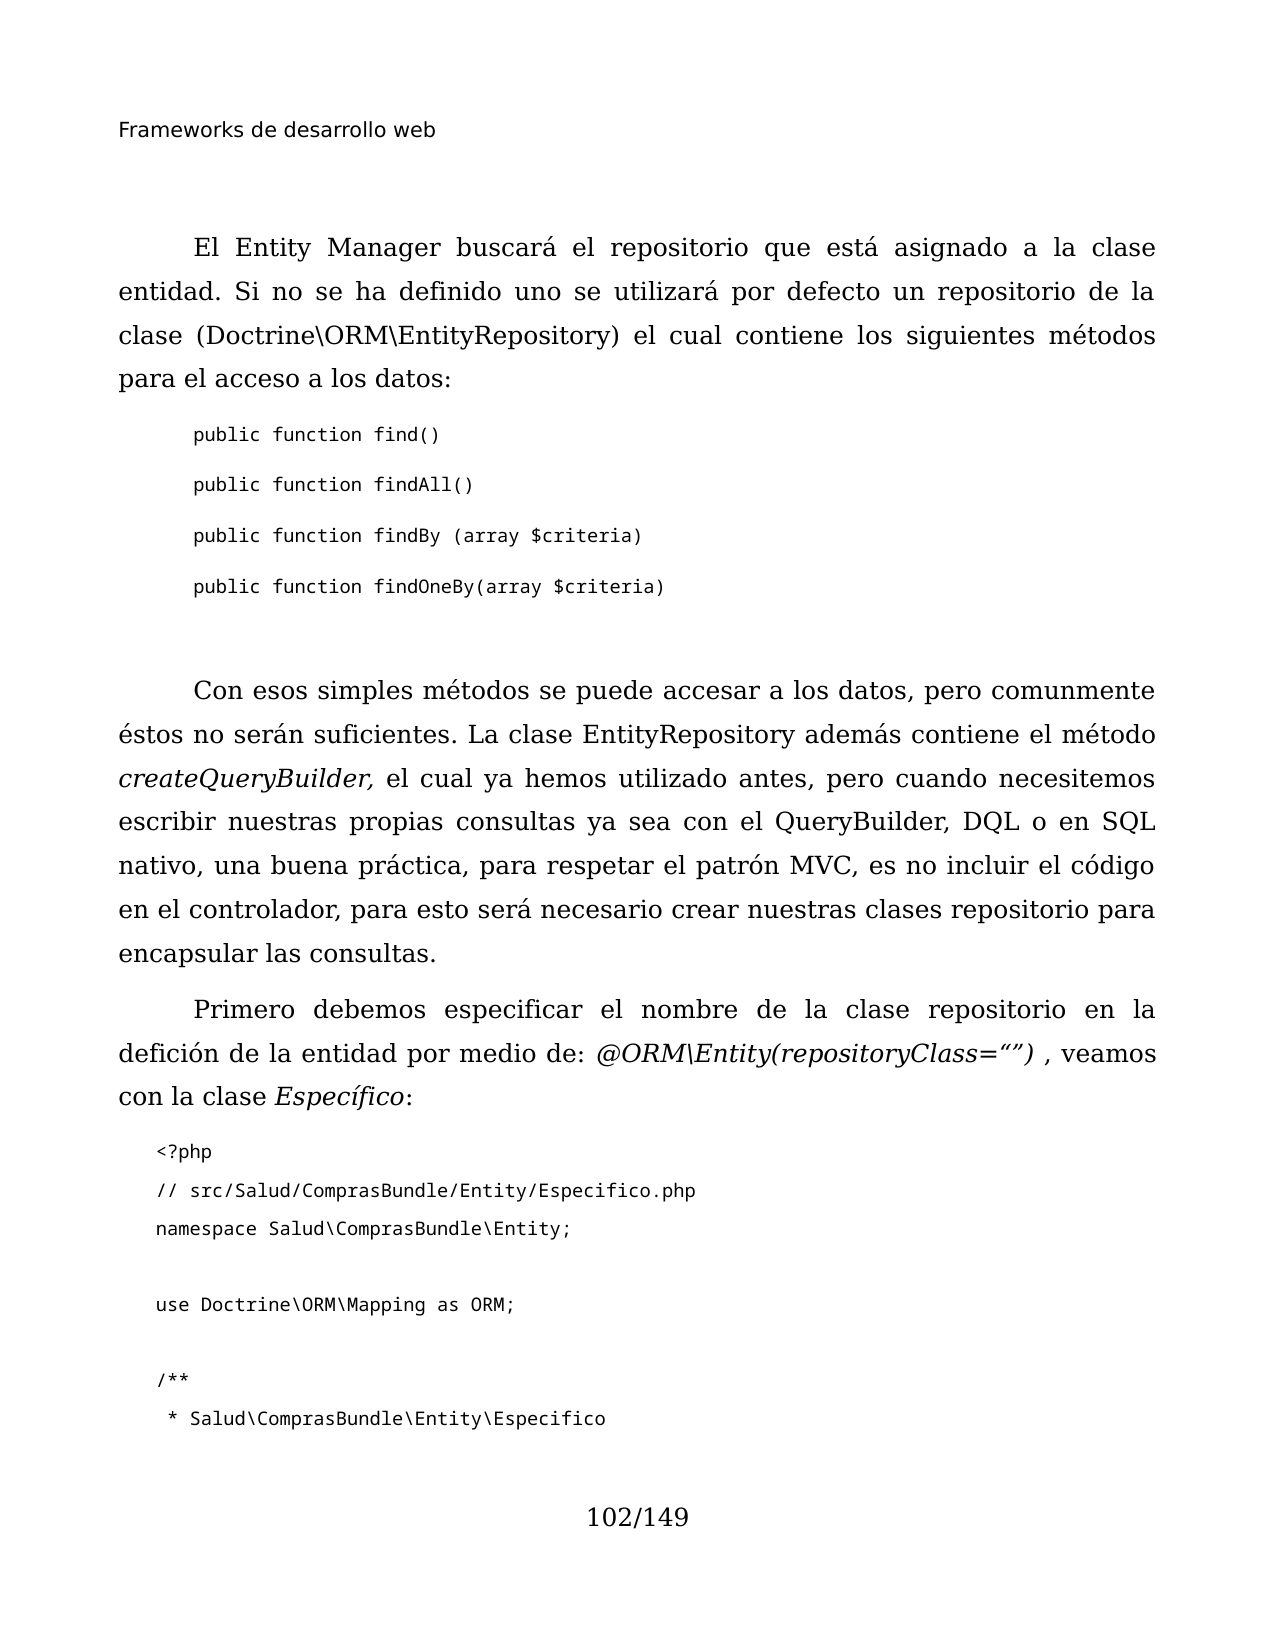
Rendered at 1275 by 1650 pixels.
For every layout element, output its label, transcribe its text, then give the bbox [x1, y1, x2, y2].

text public function find() [118, 421, 1157, 446]
text namespace Salud\ComprasBundle\Entity; [118, 1215, 1157, 1240]
text <?php [118, 1139, 1157, 1164]
text // src/Salud/ComprasBundle/Entity/Especifico.php [118, 1177, 1157, 1202]
text public function findOneBy(array $criteria) [118, 573, 1157, 598]
text Con esos simples métodos se puede accesar a los datos, pero comunmente éstos no serán suficientes. La clase EntityRepository además contiene el método createQueryBuilder, el cual ya hemos utilizado antes, pero cuando necesitemos escribir nuestras propias consultas ya sea con el QueryBuilder, DQL o en SQL nativo, una buena práctica, para respetar el patrón MVC, es no incluir el código en el controlador, para esto será necesario crear nuestras clases repositorio para encapsular las consultas. [118, 676, 1157, 968]
text public function findBy (array $criteria) [118, 522, 1157, 548]
text use Doctrine\ORM\Mapping as ORM; [118, 1291, 1157, 1316]
text public function findAll() [118, 472, 1157, 497]
text /** [118, 1367, 1157, 1392]
text El Entity Manager buscará el repositorio que está asignado a la clase entidad. Si no se ha definido uno se utilizará por defecto un repositorio de la clase (Doctrine\ORM\EntityRepository) el cual contiene los siguientes métodos para el acceso a los datos: [118, 233, 1157, 394]
text Primero debemos especificar el nombre de la clase repositorio en la defición de la entidad por medio de: @ORM\Entity(repositoryClass=“”) , veamos con la clase Específico: [118, 995, 1157, 1112]
text * Salud\ComprasBundle\Entity\Especifico [118, 1405, 1157, 1431]
